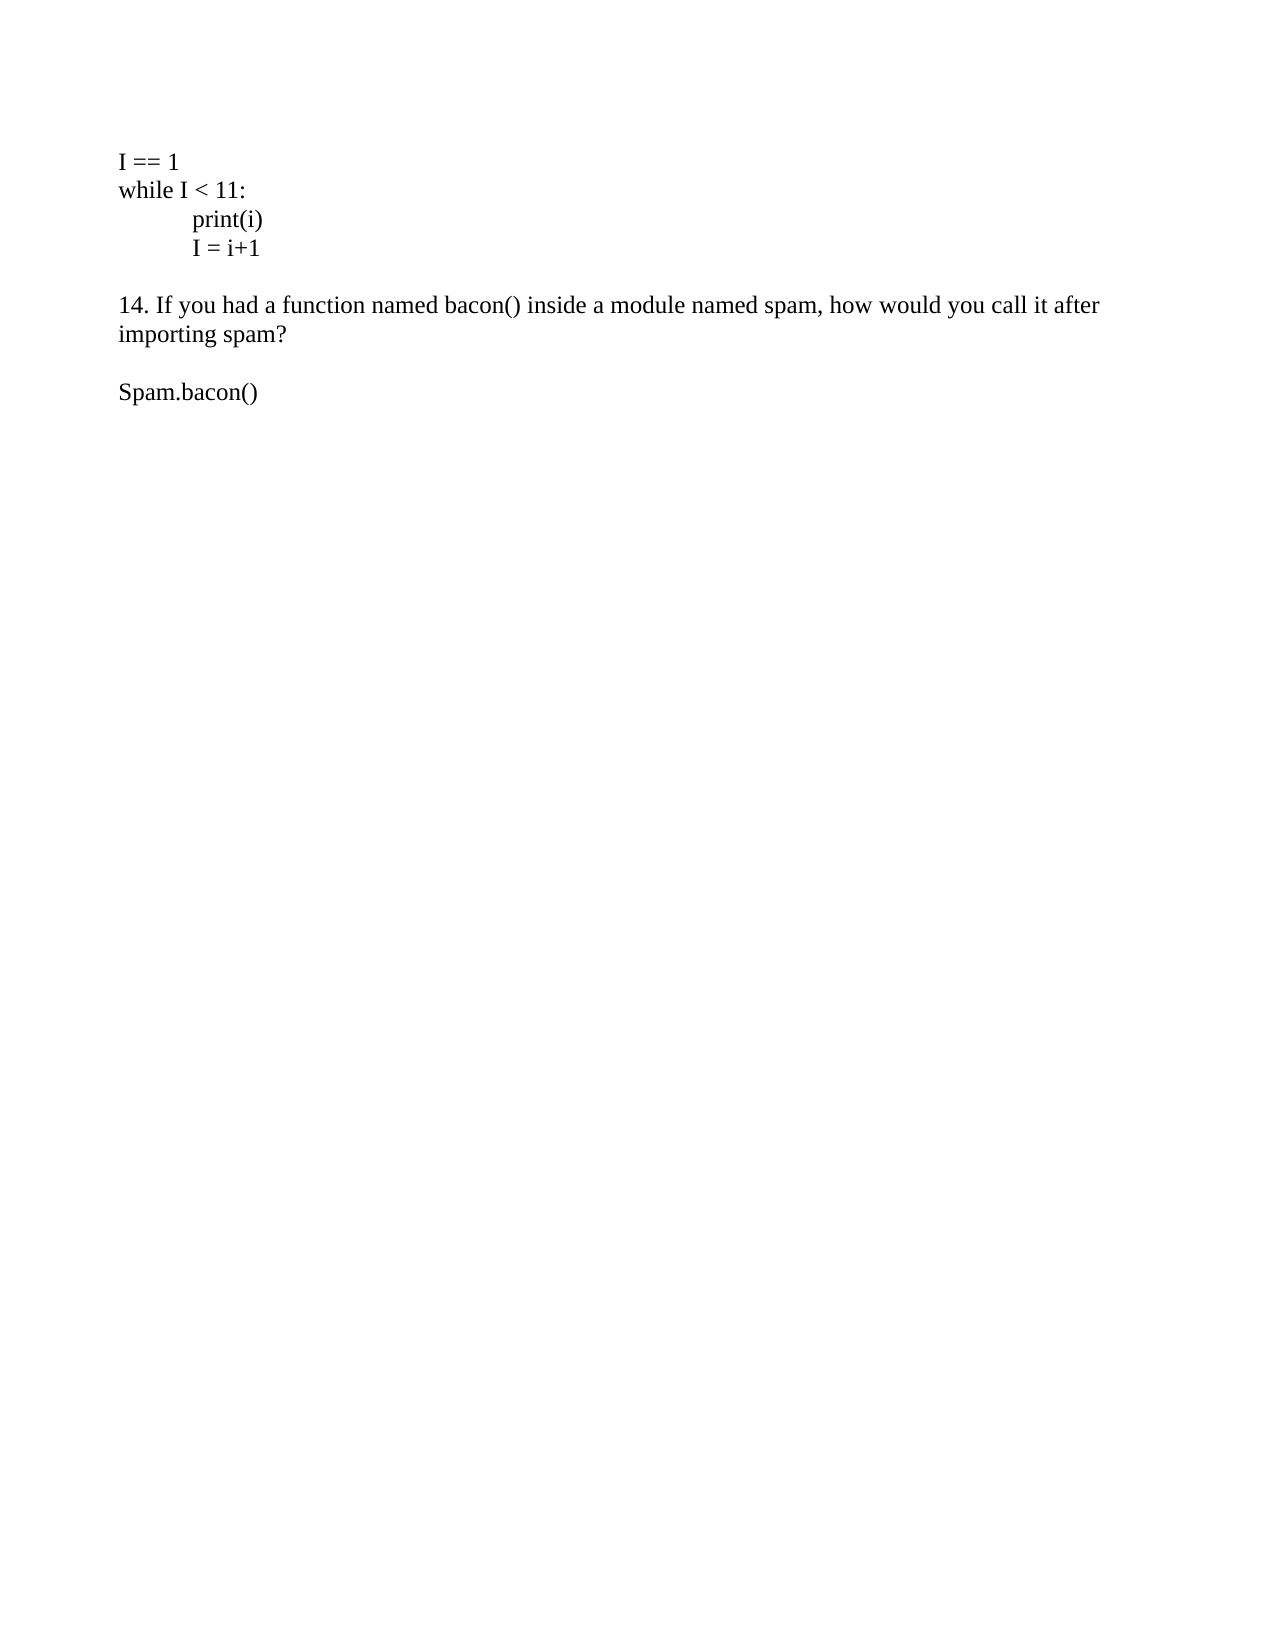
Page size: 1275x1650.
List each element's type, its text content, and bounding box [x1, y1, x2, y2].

text I = i+1 [118, 233, 1157, 262]
text while I < 11: [118, 176, 1157, 204]
text I == 1 [118, 147, 1157, 176]
text Spam.bacon() [118, 377, 1157, 406]
text 14. If you had a function named bacon() inside a module named spam, how would you call it after importing spam? [118, 291, 1157, 348]
text print(i) [118, 204, 1157, 233]
